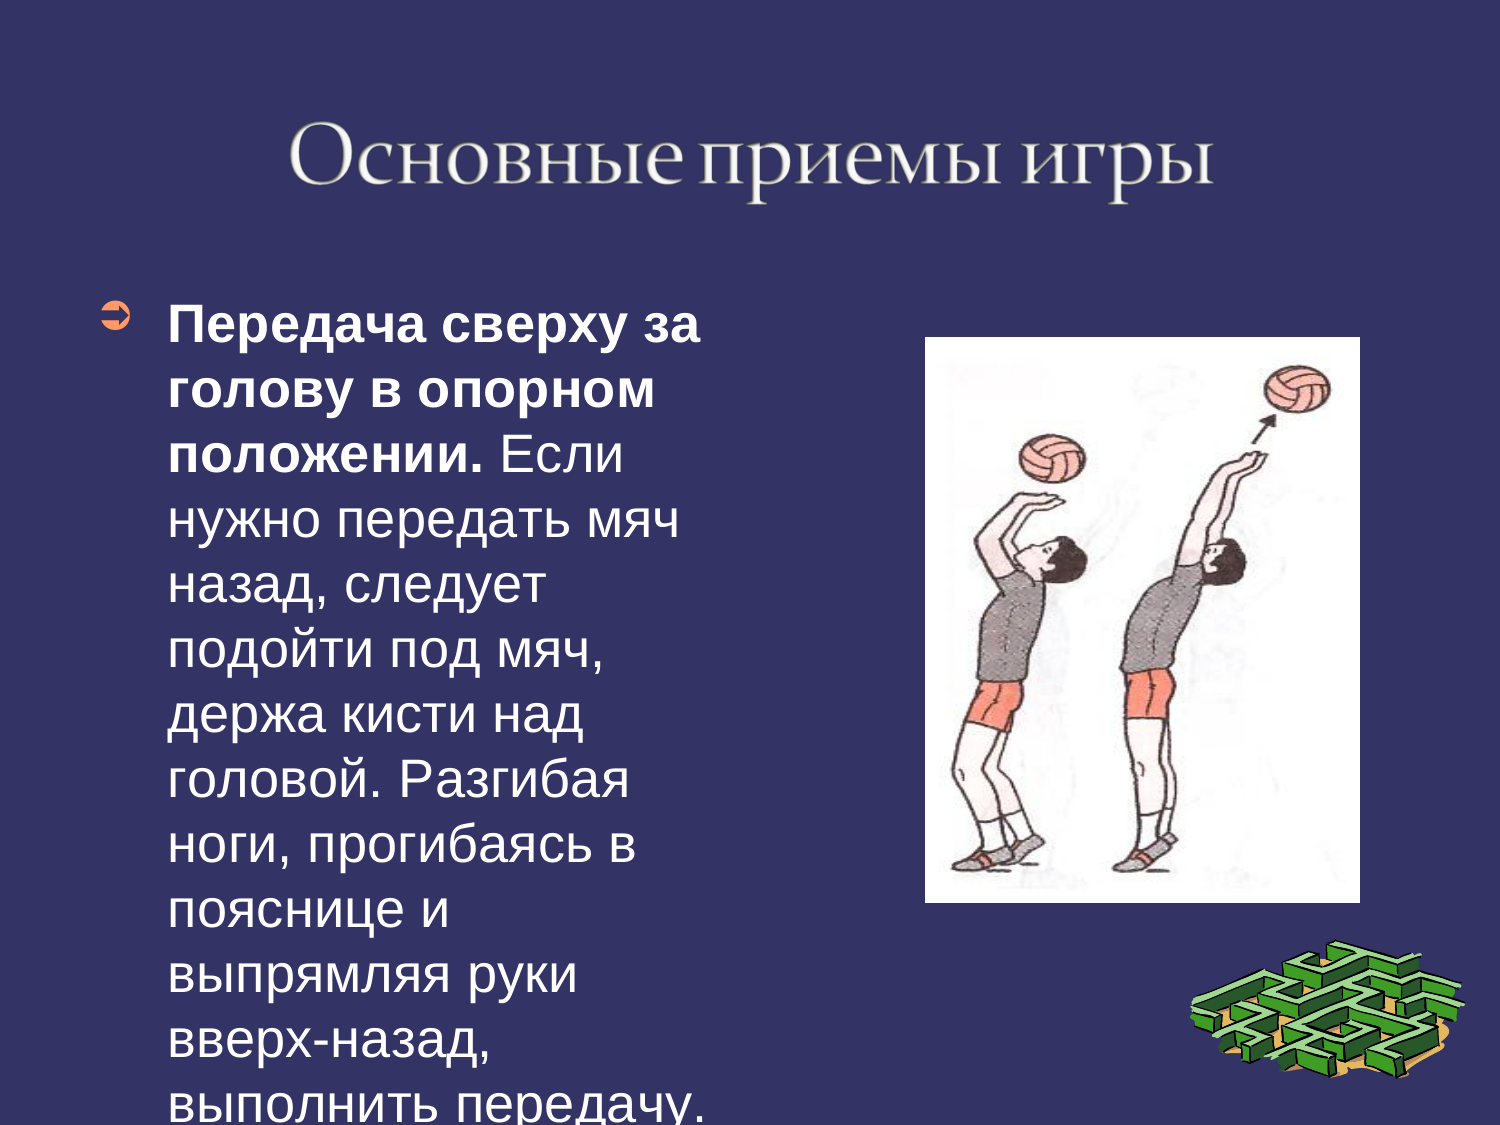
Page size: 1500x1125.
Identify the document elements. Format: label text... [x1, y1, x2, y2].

text_box [73, 24, 1427, 215]
list Передача сверху за голову в опорном положении. Если нужно передать мяч назад, следует подойти под мяч, держа кисти над головой. Разгибая ноги, прогибаясь в пояснице и выпрямляя руки вверх-назад, выполнить передачу. [70, 281, 762, 1125]
text_box [925, 337, 1360, 903]
